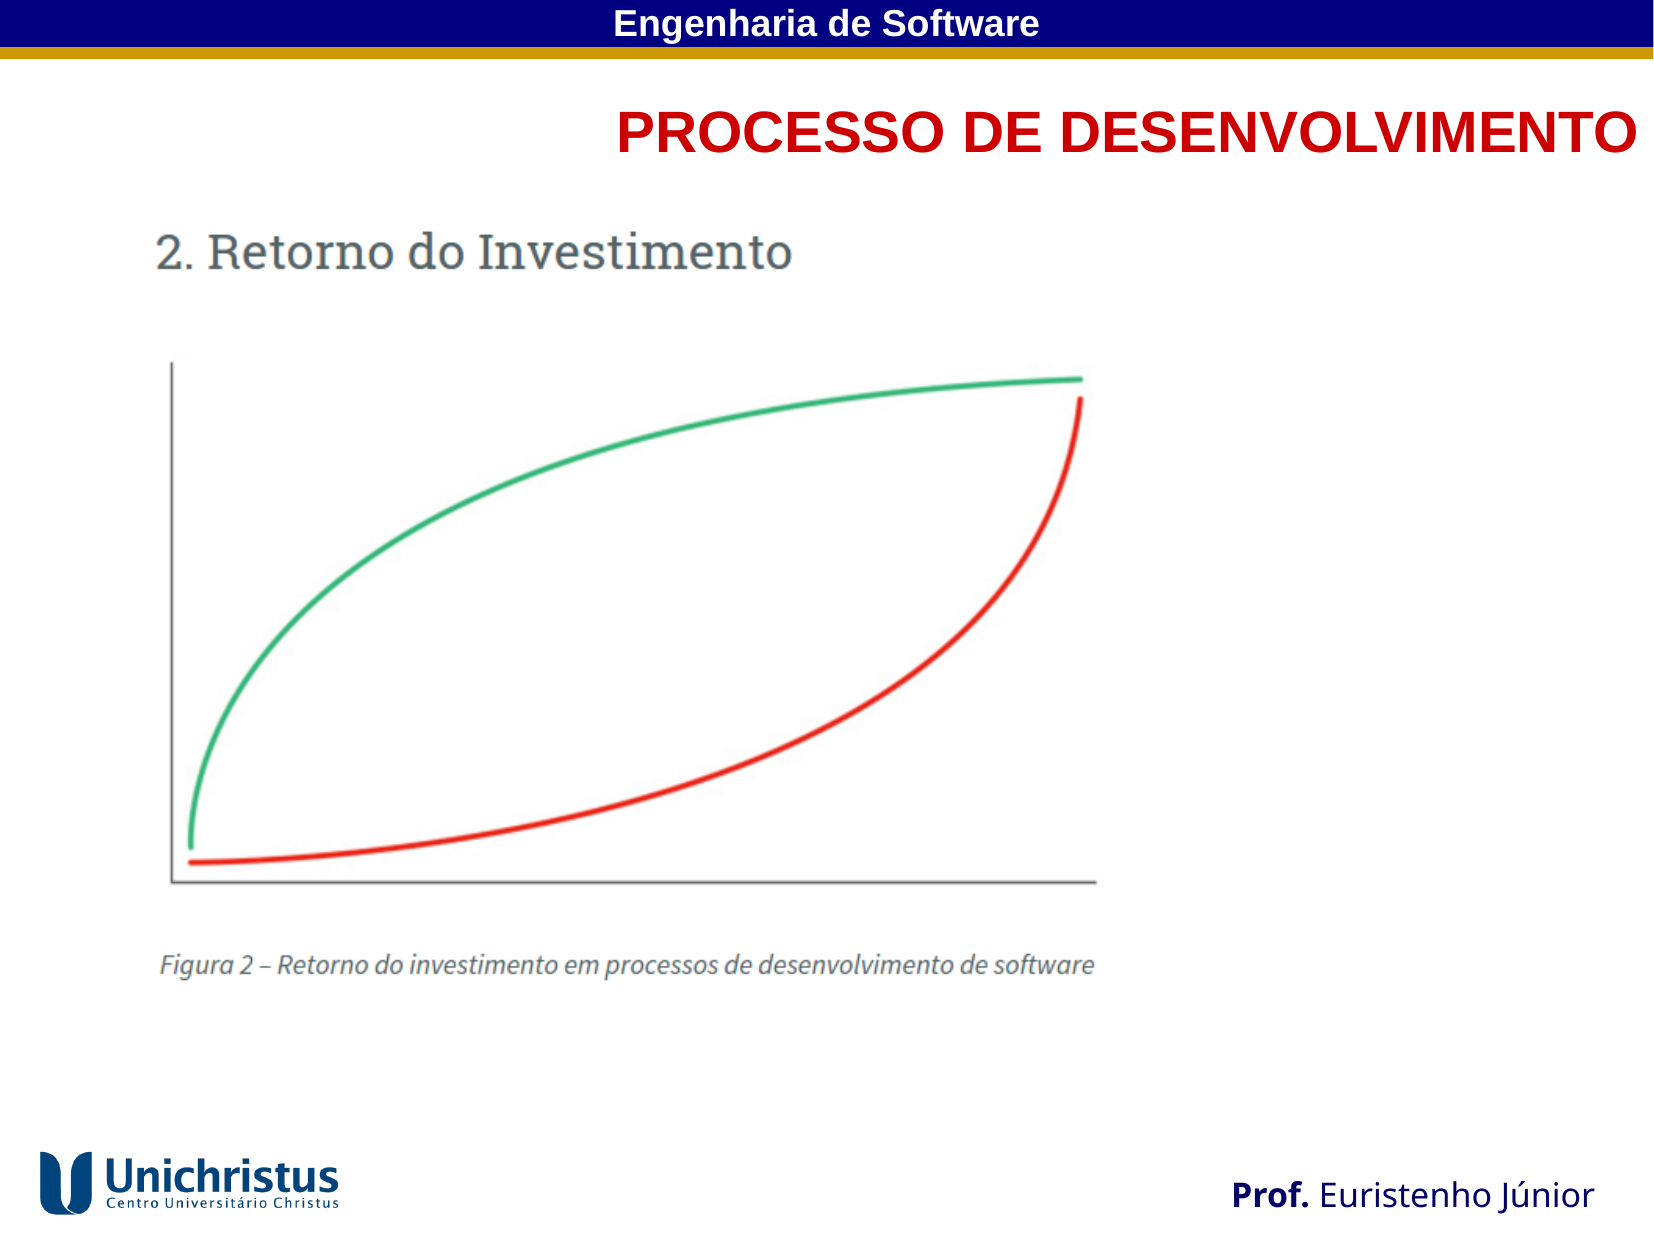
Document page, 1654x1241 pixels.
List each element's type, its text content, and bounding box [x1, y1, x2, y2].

text_box Engenharia de Software [0, 0, 1654, 47]
text_box [0, 47, 1654, 60]
picture [129, 224, 1177, 1005]
text_box Prof. Euristenho Júnior [1216, 1163, 1654, 1224]
picture [35, 1148, 343, 1217]
text_box PROCESSO DE DESENVOLVIMENTO [601, 92, 1654, 173]
